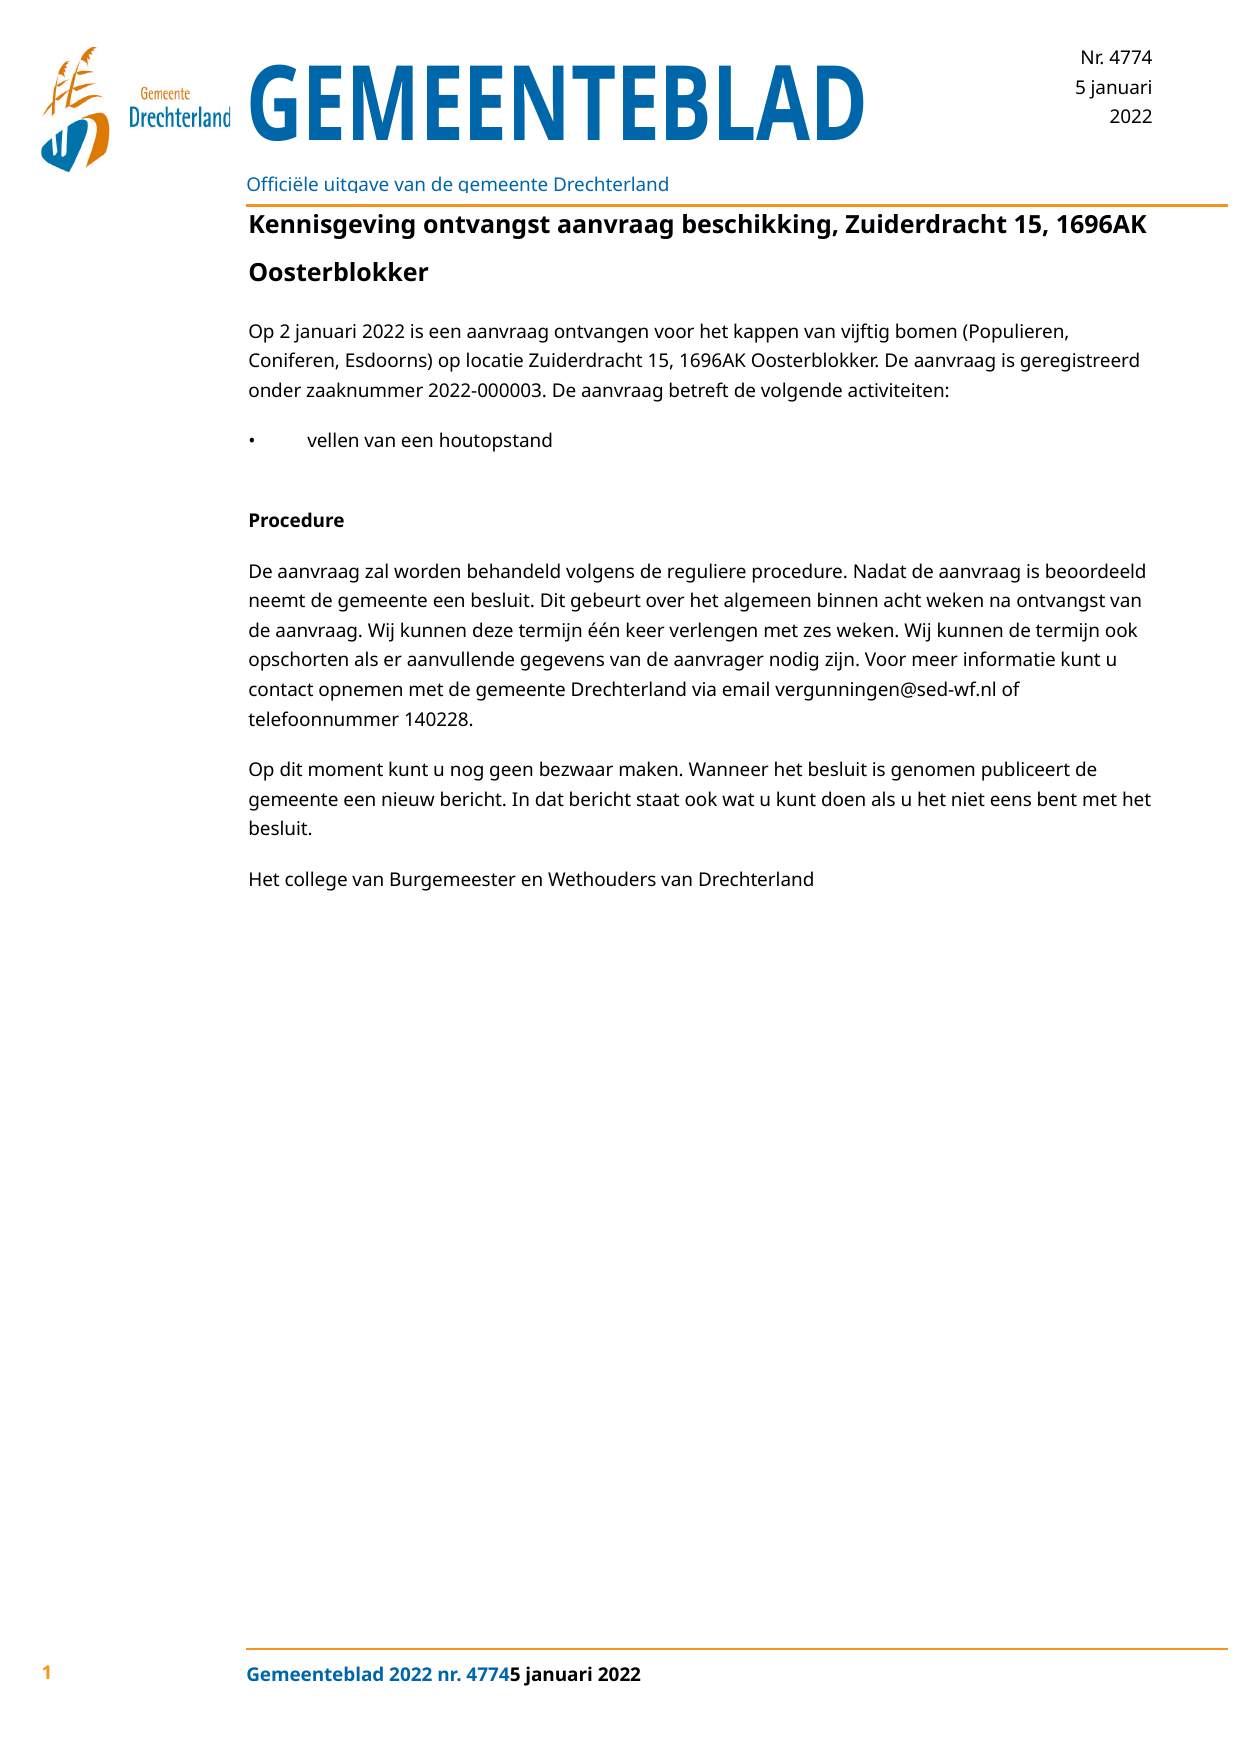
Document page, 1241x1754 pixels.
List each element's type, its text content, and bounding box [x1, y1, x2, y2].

text Procedure [248, 507, 1152, 533]
text Op 2 januari 2022 is een aanvraag ontvangen voor het kappen van vijftig bomen (Populieren, Coniferen, Esdoorns) op locatie Zuiderdracht 15, 1696AK Oosterblokker. De aanvraag is geregistreerd onder zaaknummer 2022-000003. De aanvraag betreft de volgende activiteiten: [248, 318, 1152, 403]
text De aanvraag zal worden behandeld volgens de reguliere procedure. Nadat de aanvraag is beoordeeld neemt de gemeente een besluit. Dit gebeurt over het algemeen binnen acht weken na ontvangst van de aanvraag. Wij kunnen deze termijn één keer verlengen met zes weken. Wij kunnen de termijn ook opschorten als er aanvullende gegevens van de aanvrager nodig zijn. Voor meer informatie kunt u contact opnemen met de gemeente Drechterland via email vergunningen@sed-wf.nl of telefoonnummer 140228. [248, 558, 1152, 732]
text Het college van Burgemeester en Wethouders van Drechterland [248, 866, 1152, 892]
picture [41, 47, 231, 172]
picture [226, 115, 231, 124]
text Kennisgeving ontvangst aanvraag beschikking, Zuiderdracht 15, 1696AK Oosterblokker [248, 207, 1152, 288]
text Op dit moment kunt u nog geen bezwaar maken. Wanneer het besluit is genomen publiceert de gemeente een nieuw bericht. In dat bericht staat ook wat u kunt doen als u het niet eens bent met het besluit. [248, 756, 1152, 841]
list vellen van een houtopstand [248, 427, 1152, 453]
picture [41, 158, 64, 172]
